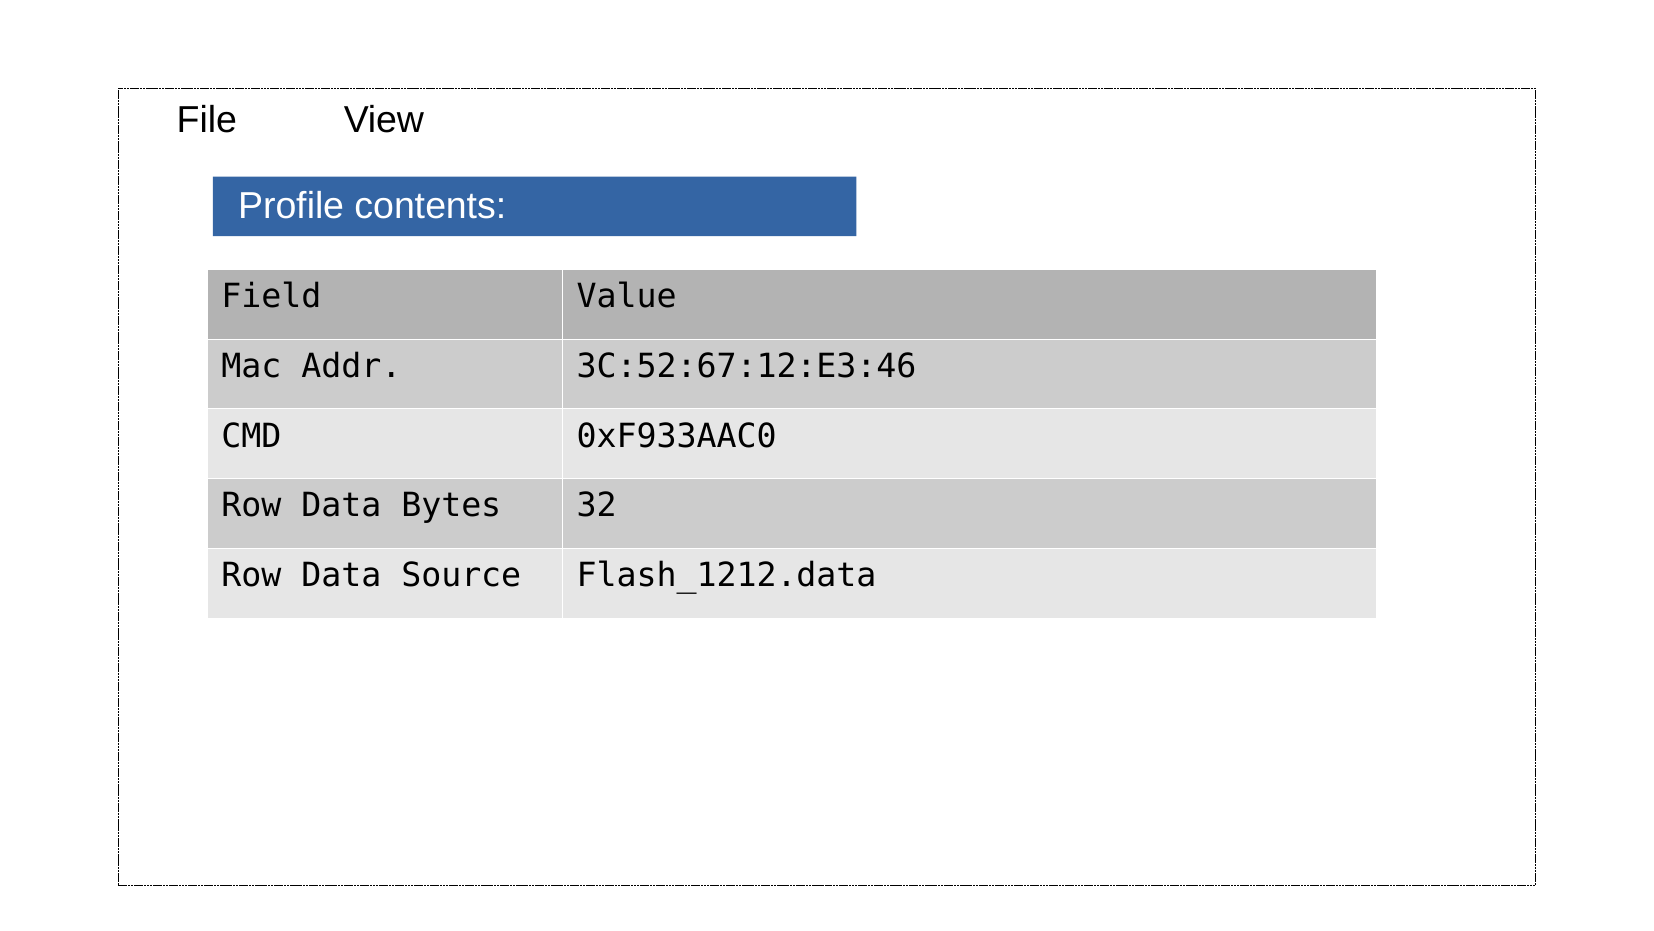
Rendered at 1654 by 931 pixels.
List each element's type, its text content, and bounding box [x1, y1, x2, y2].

text_box View [295, 90, 473, 148]
text_box Profile contents: [212, 176, 857, 237]
table_cell Row Data Bytes [208, 479, 562, 548]
table_cell Mac Addr. [208, 340, 562, 408]
table_cell 3C:52:67:12:E3:46 [563, 340, 1376, 408]
table_cell Flash_1212.data [563, 549, 1376, 618]
table_cell 0xF933AAC0 [563, 409, 1376, 478]
table_cell Row Data Source [208, 549, 562, 618]
table_header Value [563, 270, 1376, 339]
text_box File [118, 90, 295, 148]
table_cell 32 [563, 479, 1376, 548]
table_header Field [208, 270, 562, 339]
table_cell CMD [208, 409, 562, 478]
